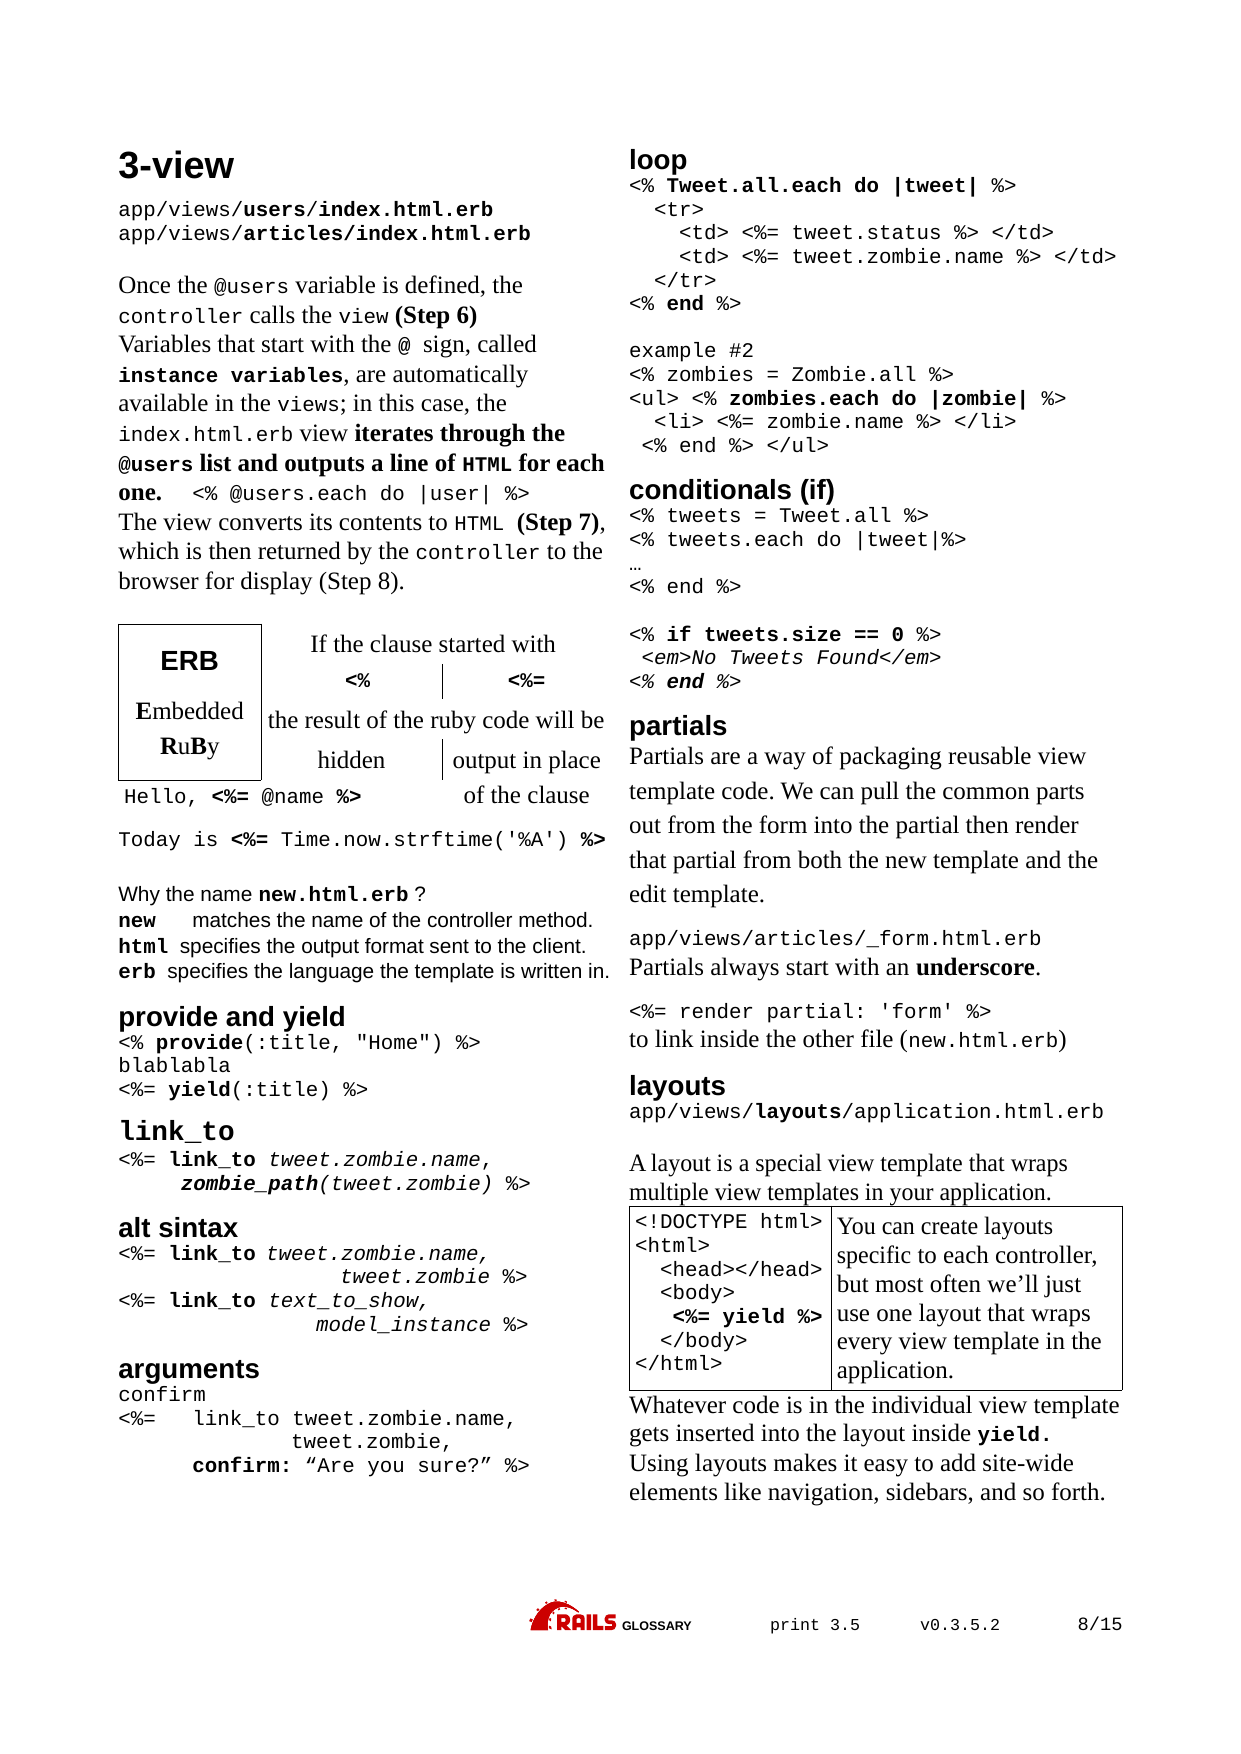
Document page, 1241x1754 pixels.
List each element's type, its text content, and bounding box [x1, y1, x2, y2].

text <%= yield(:title) %> [118, 1079, 611, 1103]
text app/views/users/index.html.erb [118, 199, 611, 223]
text <% tweets = Tweet.all %> [629, 505, 1122, 529]
text html specifies the output format sent to the client. erb specifies the language the template is written in. [118, 933, 611, 985]
text <%= link_to tweet.zombie.name, [118, 1408, 611, 1431]
table_cell output in place of the clause [442, 739, 611, 829]
text Whatever code is in the individual view template gets inserted into the layout inside yield. [629, 1391, 1122, 1448]
table_cell hidden [262, 739, 442, 780]
text <% if tweets.size == 0 %> [629, 624, 1122, 647]
table_header You can create layouts specific to each controller, but most often we’ll just use one layout that wraps every view template in the application. [832, 1207, 1122, 1390]
subtitle loop [629, 143, 1122, 175]
text <td> <%= tweet.zombie.name %> </td> [629, 246, 1122, 269]
text <li> <%= zombie.name %> </li> [629, 411, 1122, 435]
text example #2 [629, 341, 1122, 364]
text app/views/layouts/application.html.erb [629, 1101, 1122, 1124]
text confirm: “Are you sure?” %> [118, 1455, 611, 1479]
text Why the name new.html.erb ? [118, 882, 611, 908]
subtitle 3-view [118, 143, 611, 187]
table_cell the result of the ruby code will be [262, 699, 611, 739]
text <em>No Tweets Found</em> [629, 647, 1122, 671]
text <% end %> [629, 576, 1122, 600]
text Using layouts makes it easy to add site-wide elements like navigation, sidebars, and so forth. [629, 1448, 1122, 1506]
table_header <!DOCTYPE html> <html> <head></head> <body> <%= yield %> </body> </html> [630, 1207, 831, 1390]
text </tr> [629, 269, 1122, 293]
text to link inside the other file (new.html.erb) [629, 1024, 1122, 1054]
text new matches the name of the controller method. [118, 908, 611, 933]
text The view converts its contents to HTML (Step 7), which is then returned by the controller to the browser for display (Step 8). [118, 507, 611, 595]
subtitle alt sintax [118, 1211, 611, 1243]
table_cell <%= [443, 664, 611, 699]
text <% end %> [629, 671, 1122, 694]
text tweet.zombie %> [118, 1267, 611, 1290]
text <% provide(:title, "Home") %> [118, 1032, 611, 1056]
text <%= link_to tweet.zombie.name, [118, 1149, 611, 1173]
text Partials are a way of packaging reusable view template code. We can pull the common parts out from the form into the partial then render that partial from both the new template and the edit template. [629, 741, 1122, 908]
text <tr> [629, 199, 1122, 222]
text tweet.zombie, [118, 1431, 611, 1455]
text … [629, 553, 1122, 576]
text <% end %> [629, 293, 1122, 317]
text <%= link_to text_to_show, [118, 1290, 611, 1314]
table_header ERB Embedded RuBy [119, 625, 261, 780]
text blablabla [118, 1056, 611, 1079]
subtitle arguments [118, 1352, 611, 1384]
text <% zombies = Zombie.all %> [629, 364, 1122, 388]
table_cell <% [262, 664, 442, 699]
text app/views/articles/index.html.erb [118, 223, 611, 247]
text Variables that start with the @ sign, called instance variables, are automatically available in the views; in this case, the index.html.erb view iterates through the @users list and outputs a line of HTML for each one. <% @users.each do |user| %> [118, 329, 611, 507]
text app/views/articles/_form.html.erb [629, 928, 1122, 952]
text Today is <%= Time.now.strftime('%A') %> [118, 829, 611, 852]
subtitle partials [629, 709, 1122, 741]
text <td> <%= tweet.status %> </td> [629, 222, 1122, 246]
subtitle layouts [629, 1069, 1122, 1101]
table_header If the clause started with [262, 624, 611, 664]
text zombie_path(tweet.zombie) %> [118, 1173, 611, 1196]
text confirm [118, 1384, 611, 1408]
text Once the @users variable is defined, the controller calls the view (Step 6) [118, 270, 611, 329]
text model_instance %> [118, 1314, 611, 1337]
subtitle provide and yield [118, 1000, 611, 1032]
text <% tweets.each do |tweet|%> [629, 529, 1122, 553]
text <%= render partial: 'form' %> [629, 1001, 1122, 1024]
text <% end %> </ul> [629, 435, 1122, 459]
text <ul> <% zombies.each do |zombie| %> [629, 388, 1122, 411]
text <%= link_to tweet.zombie.name, [118, 1243, 611, 1267]
text <% Tweet.all.each do |tweet| %> [629, 175, 1122, 199]
subtitle link_to [118, 1118, 611, 1149]
table_cell Hello, <%= @name %> [118, 780, 442, 829]
subtitle conditionals (if) [629, 473, 1122, 505]
text Partials always start with an underscore. [629, 952, 1122, 981]
text A layout is a special view template that wraps multiple view templates in your application. [629, 1148, 1122, 1206]
